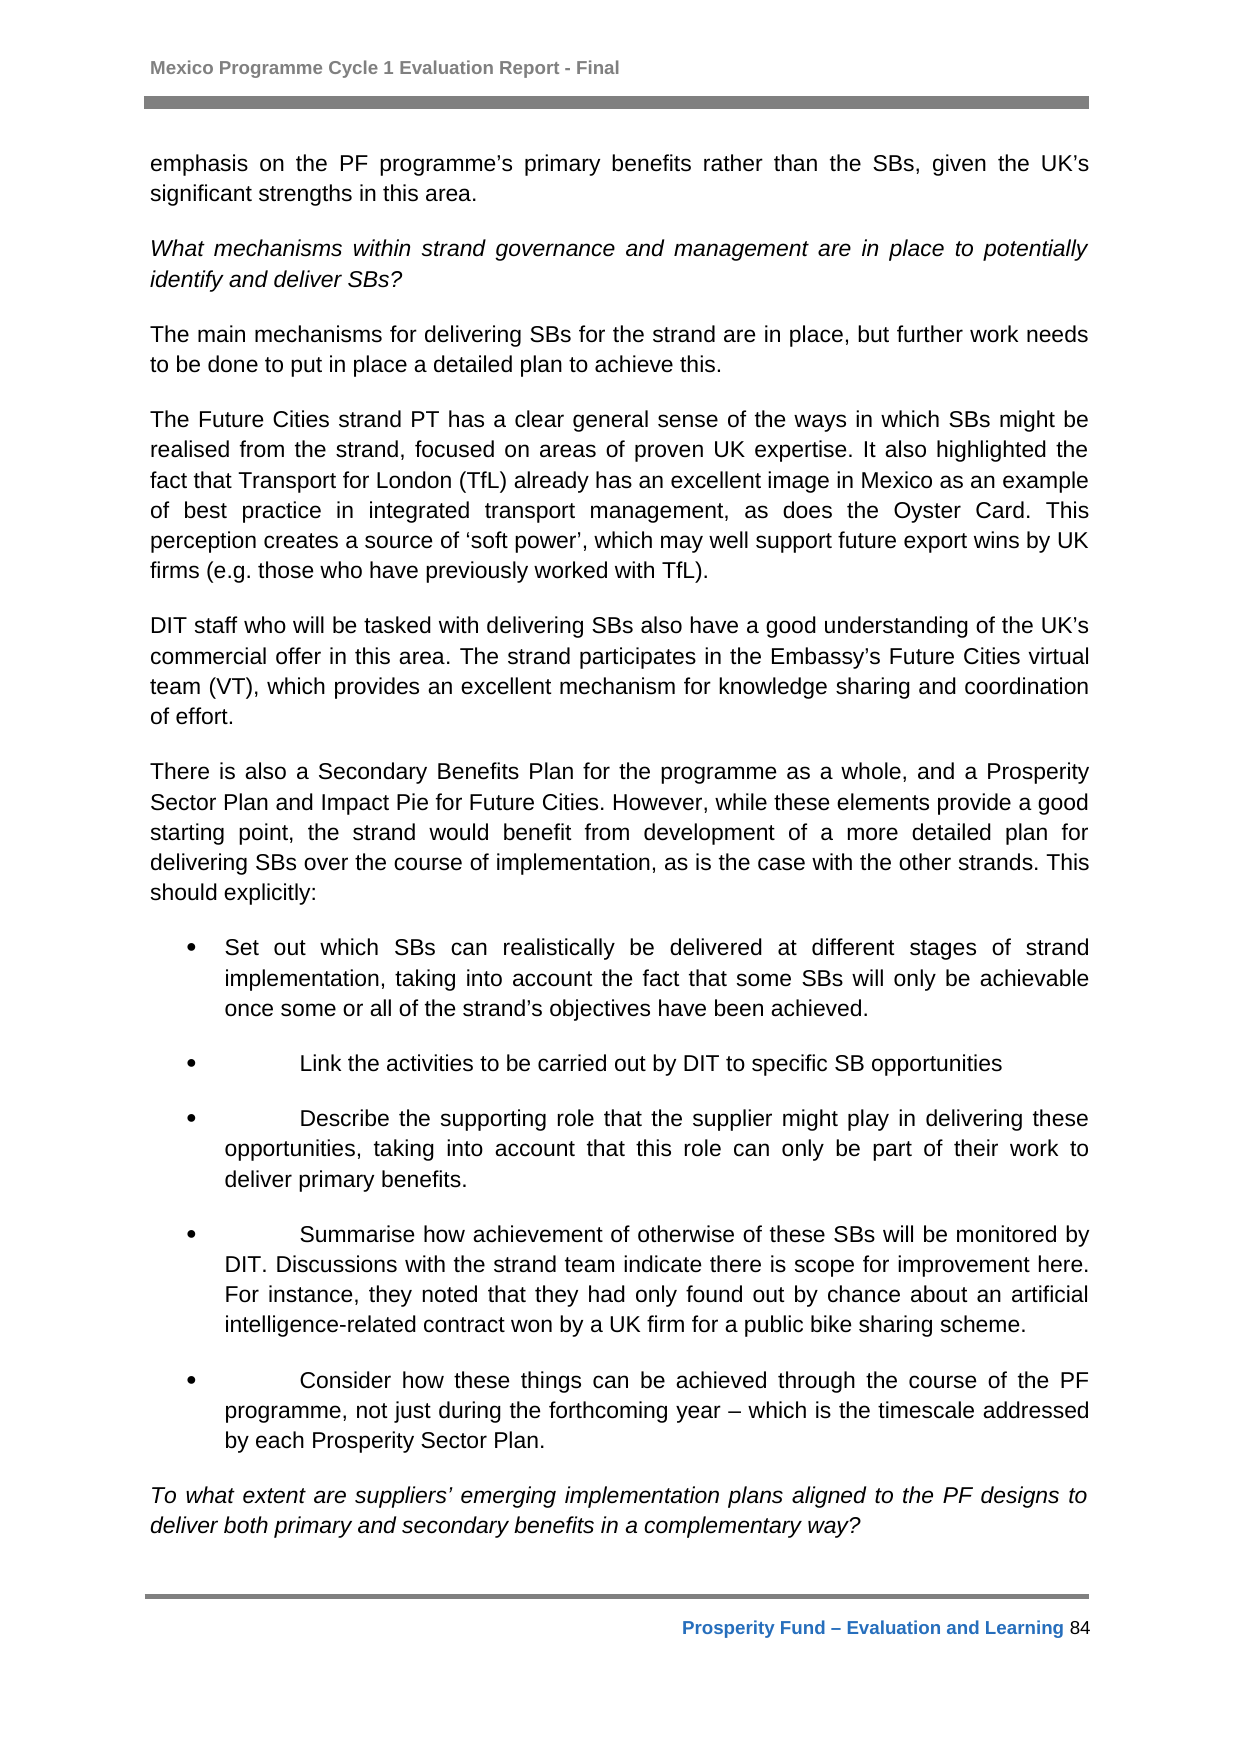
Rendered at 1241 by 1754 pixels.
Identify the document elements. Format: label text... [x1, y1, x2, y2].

text The Future Cities strand PT has a clear general sense of the ways in which SBs might be realised from the strand, focused on areas of proven UK expertise. It also highlighted the fact that Transport for London (TfL) already has an excellent image in Mexico as an example of best practice in integrated transport management, as does the Oyster Card. This perception creates a source of ‘soft power’, which may well support future export wins by UK firms (e.g. those who have previously worked with TfL). [150, 406, 1090, 584]
text emphasis on the PF programme’s primary benefits rather than the SBs, given the UK’s significant strengths in this area. [150, 150, 1090, 207]
list Set out which SBs can realistically be delivered at different stages of strand implementation, taking into account the fact that some SBs will only be achievable once some or all of the strand’s objectives have been achieved. [187, 934, 1090, 1021]
list Describe the supporting role that the supplier might play in delivering these opportunities, taking into account that this role can only be part of their work to deliver primary benefits. [187, 1105, 1090, 1192]
text What mechanisms within strand governance and management are in place to potentially identify and deliver SBs? [150, 235, 1090, 292]
list Link the activities to be carried out by DIT to specific SB opportunities [187, 1050, 1090, 1076]
text There is also a Secondary Benefits Plan for the programme as a whole, and a Prosperity Sector Plan and Impact Pie for Future Cities. However, while these elements provide a good starting point, the strand would benefit from development of a more detailed plan for delivering SBs over the course of implementation, as is the case with the other strands. This should explicitly: [150, 758, 1090, 906]
text DIT staff who will be tasked with delivering SBs also have a good understanding of the UK’s commercial offer in this area. The strand participates in the Embassy’s Future Cities virtual team (VT), which provides an excellent mechanism for knowledge sharing and coordination of effort. [150, 612, 1090, 729]
list Summarise how achievement of otherwise of these SBs will be monitored by DIT. Discussions with the strand team indicate there is scope for improvement here. For instance, they noted that they had only found out by chance about an artificial intelligence-related contract won by a UK firm for a public bike sharing scheme. [187, 1221, 1090, 1338]
text The main mechanisms for delivering SBs for the strand are in place, but further work needs to be done to put in place a detailed plan to achieve this. [150, 321, 1090, 377]
text To what extent are suppliers’ emerging implementation plans aligned to the PF designs to deliver both primary and secondary benefits in a complementary way? [150, 1482, 1090, 1539]
list Consider how these things can be achieved through the course of the PF programme, not just during the forthcoming year – which is the timescale addressed by each Prosperity Sector Plan. [187, 1367, 1090, 1453]
